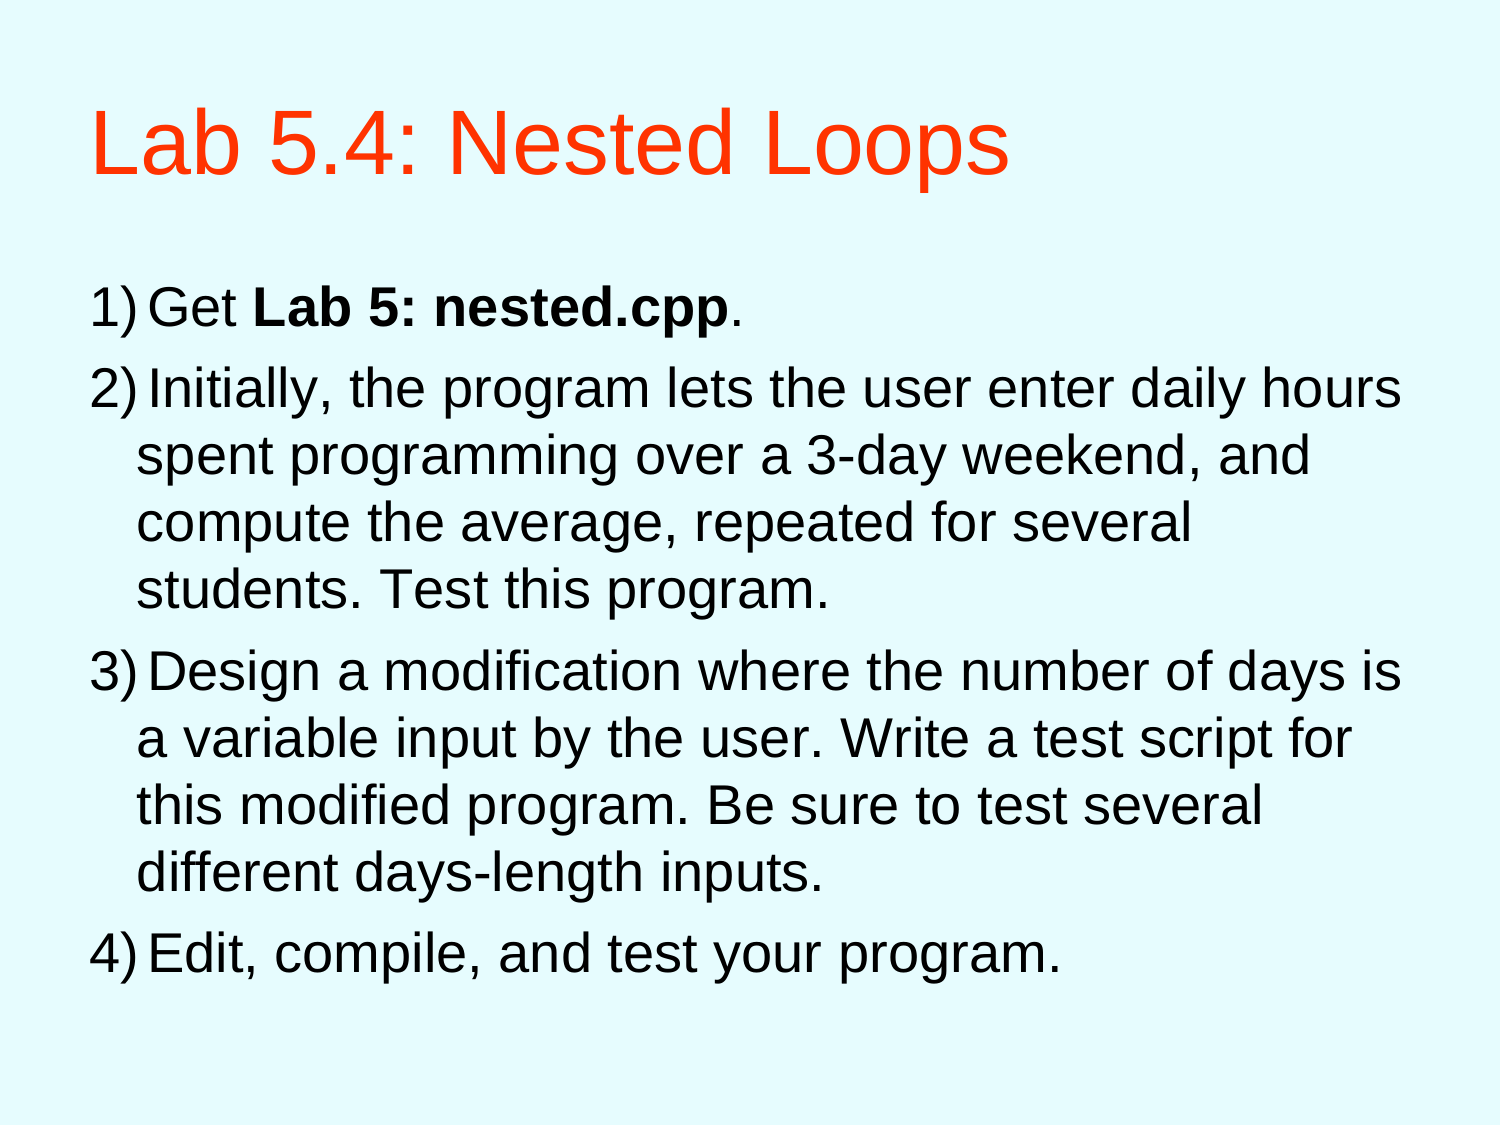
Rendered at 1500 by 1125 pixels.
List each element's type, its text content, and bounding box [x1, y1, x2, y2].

list Get Lab 5: nested.cpp. Initially, the program lets the user enter daily hours spent programming over a 3-day weekend, and compute the average, repeated for several students. Test this program. Design a modification where the number of days is a variable input by the user. Write a test script for this modified program. Be sure to test several different days-length inputs. Edit, compile, and test your program. [75, 262, 1423, 1003]
title Lab 5.4: Nested Loops [75, 45, 1423, 231]
